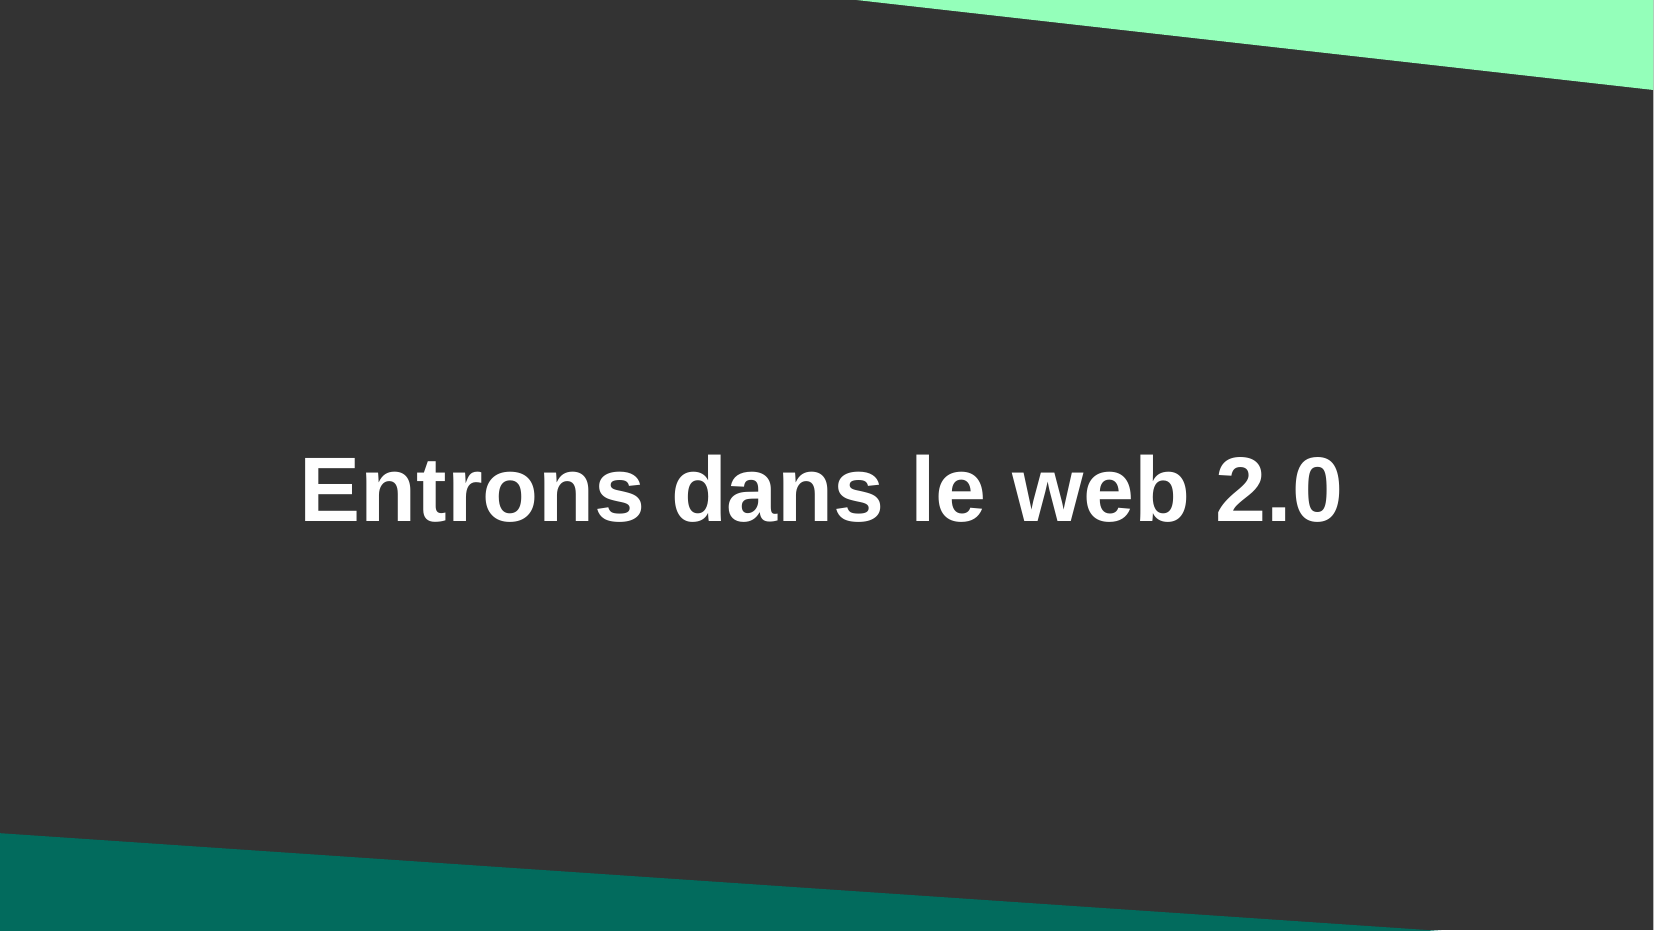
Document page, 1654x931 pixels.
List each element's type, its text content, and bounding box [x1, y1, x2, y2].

title Entrons dans le web 2.0 [22, 438, 1622, 542]
text_box [856, 0, 1654, 91]
